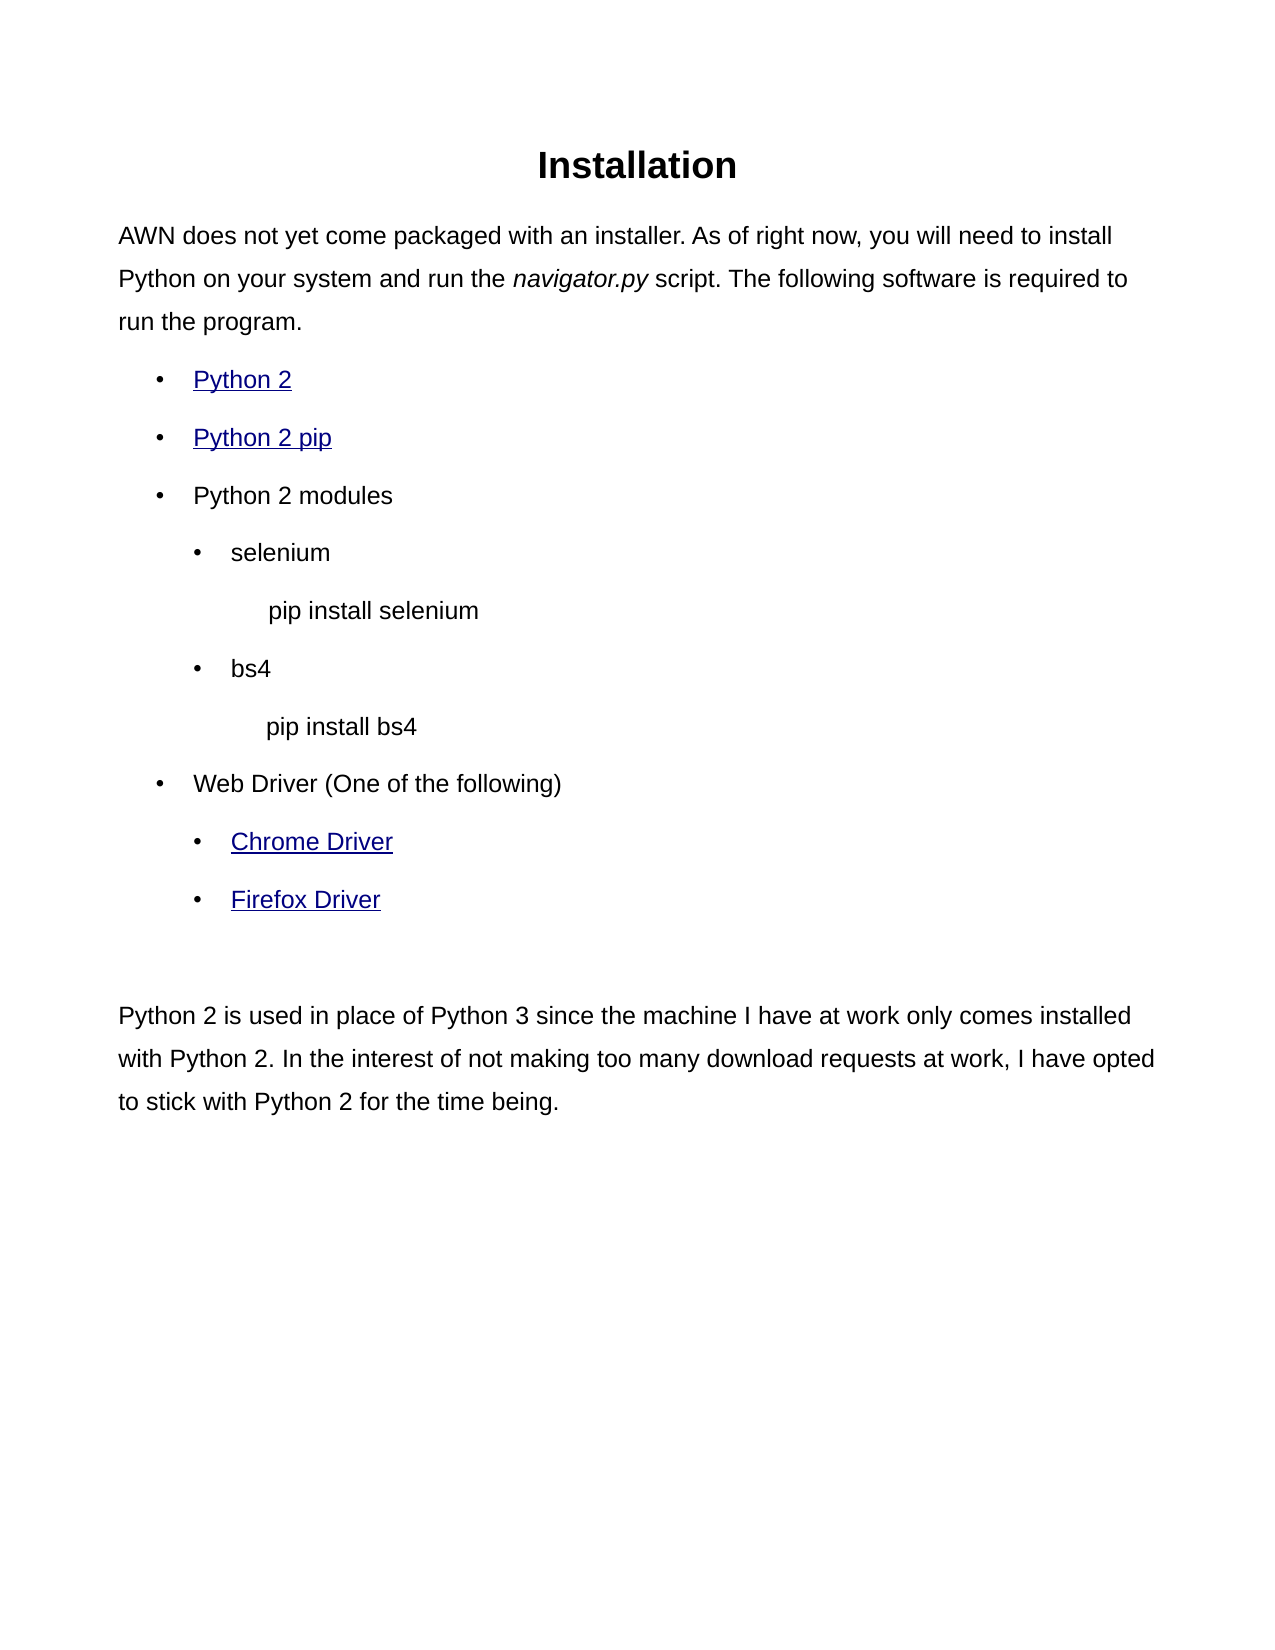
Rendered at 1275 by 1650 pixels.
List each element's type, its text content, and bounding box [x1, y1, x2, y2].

text pip install bs4 [118, 712, 1157, 741]
list Chrome Driver [193, 827, 1157, 856]
list Web Driver (One of the following) [156, 769, 1157, 798]
text AWN does not yet come packaged with an installer. As of right now, you will need to install Python on your system and run the navigator.py script. The following software is required to run the program. [118, 221, 1157, 336]
subtitle Installation [118, 143, 1157, 187]
list Firefox Driver [193, 885, 1157, 914]
list selenium [193, 538, 1157, 567]
list Python 2 pip [156, 423, 1157, 452]
text Python 2 is used in place of Python 3 since the machine I have at work only comes installed with Python 2. In the interest of not making too many download requests at work, I have opted to stick with Python 2 for the time being. [118, 1001, 1157, 1116]
list pip install selenium [231, 596, 1157, 625]
list Python 2 modules [156, 481, 1157, 509]
list Python 2 [156, 365, 1157, 394]
list bs4 [193, 654, 1157, 683]
